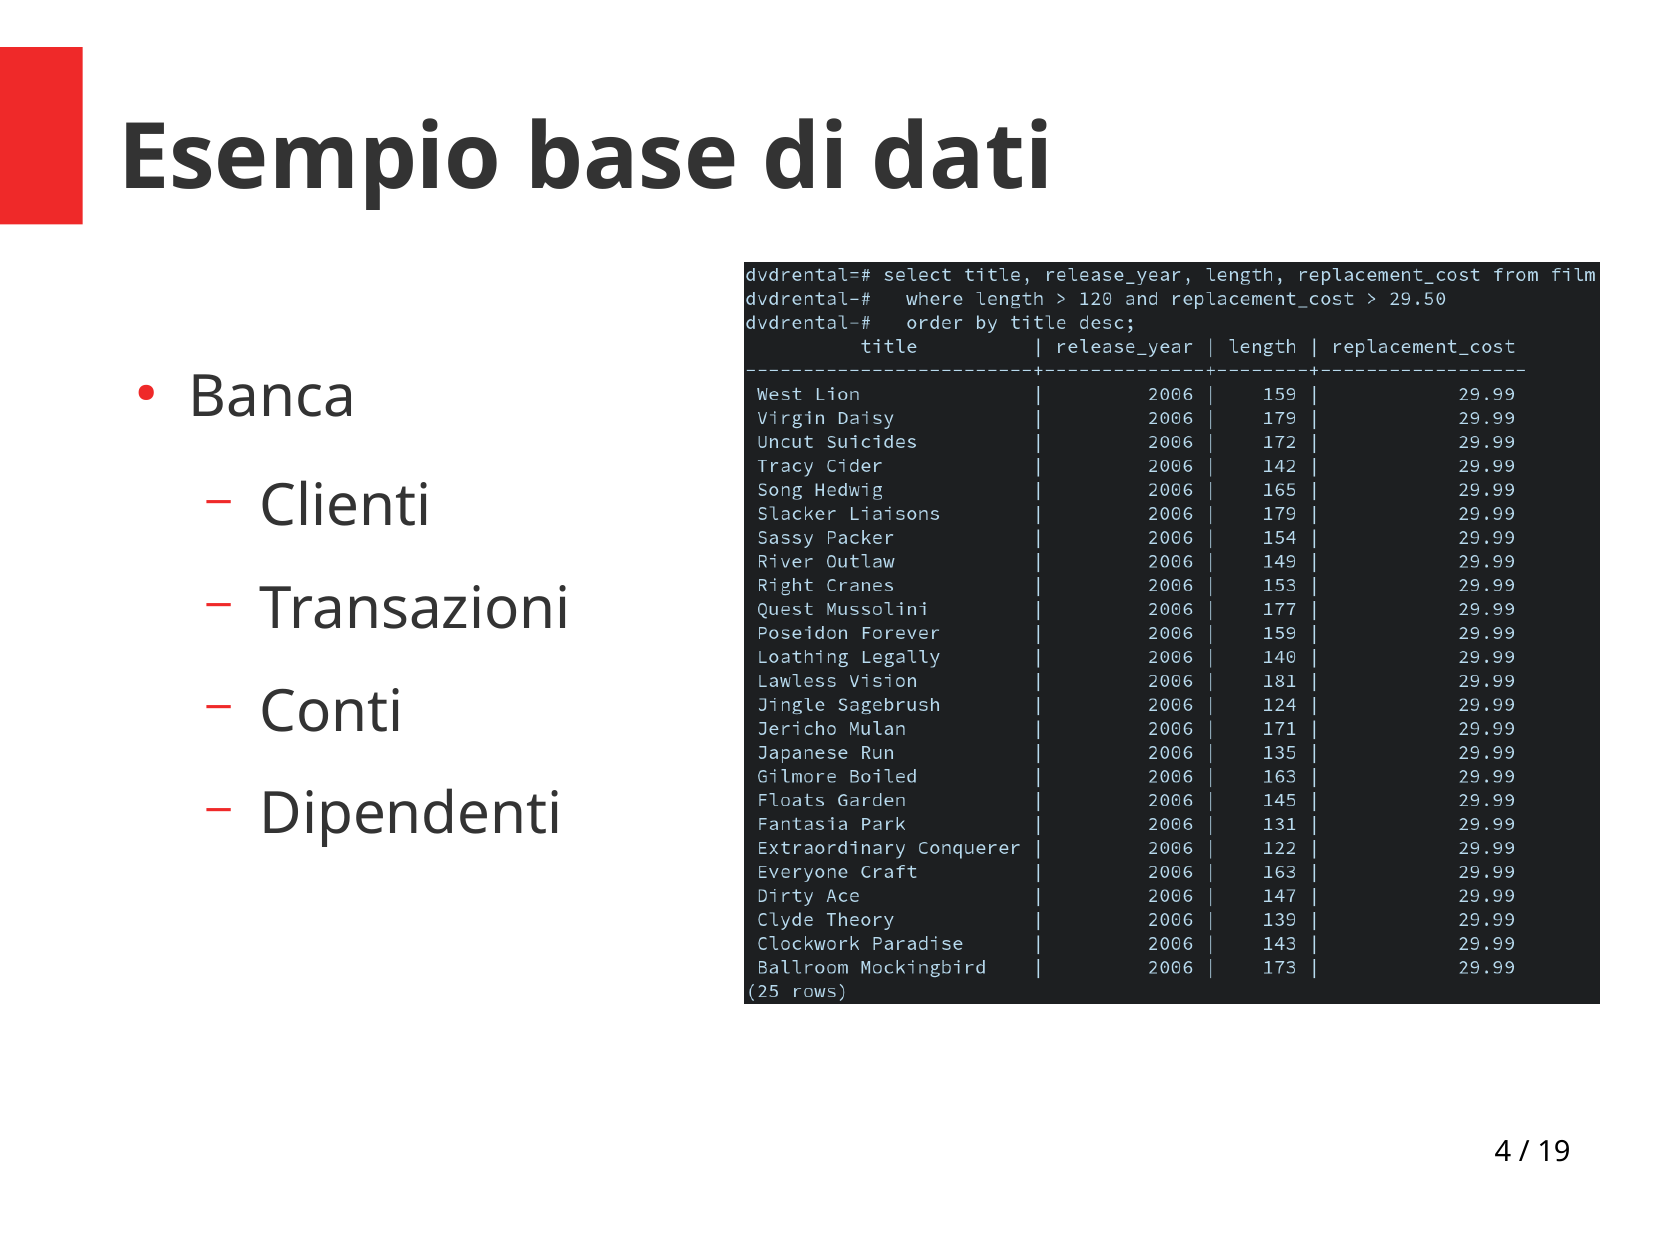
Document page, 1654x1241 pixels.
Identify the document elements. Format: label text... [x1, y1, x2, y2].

picture [744, 262, 1600, 1004]
title Esempio base di dati [118, 49, 1571, 257]
list Banca Clienti Transazioni Conti Dipendenti [118, 354, 1536, 1074]
